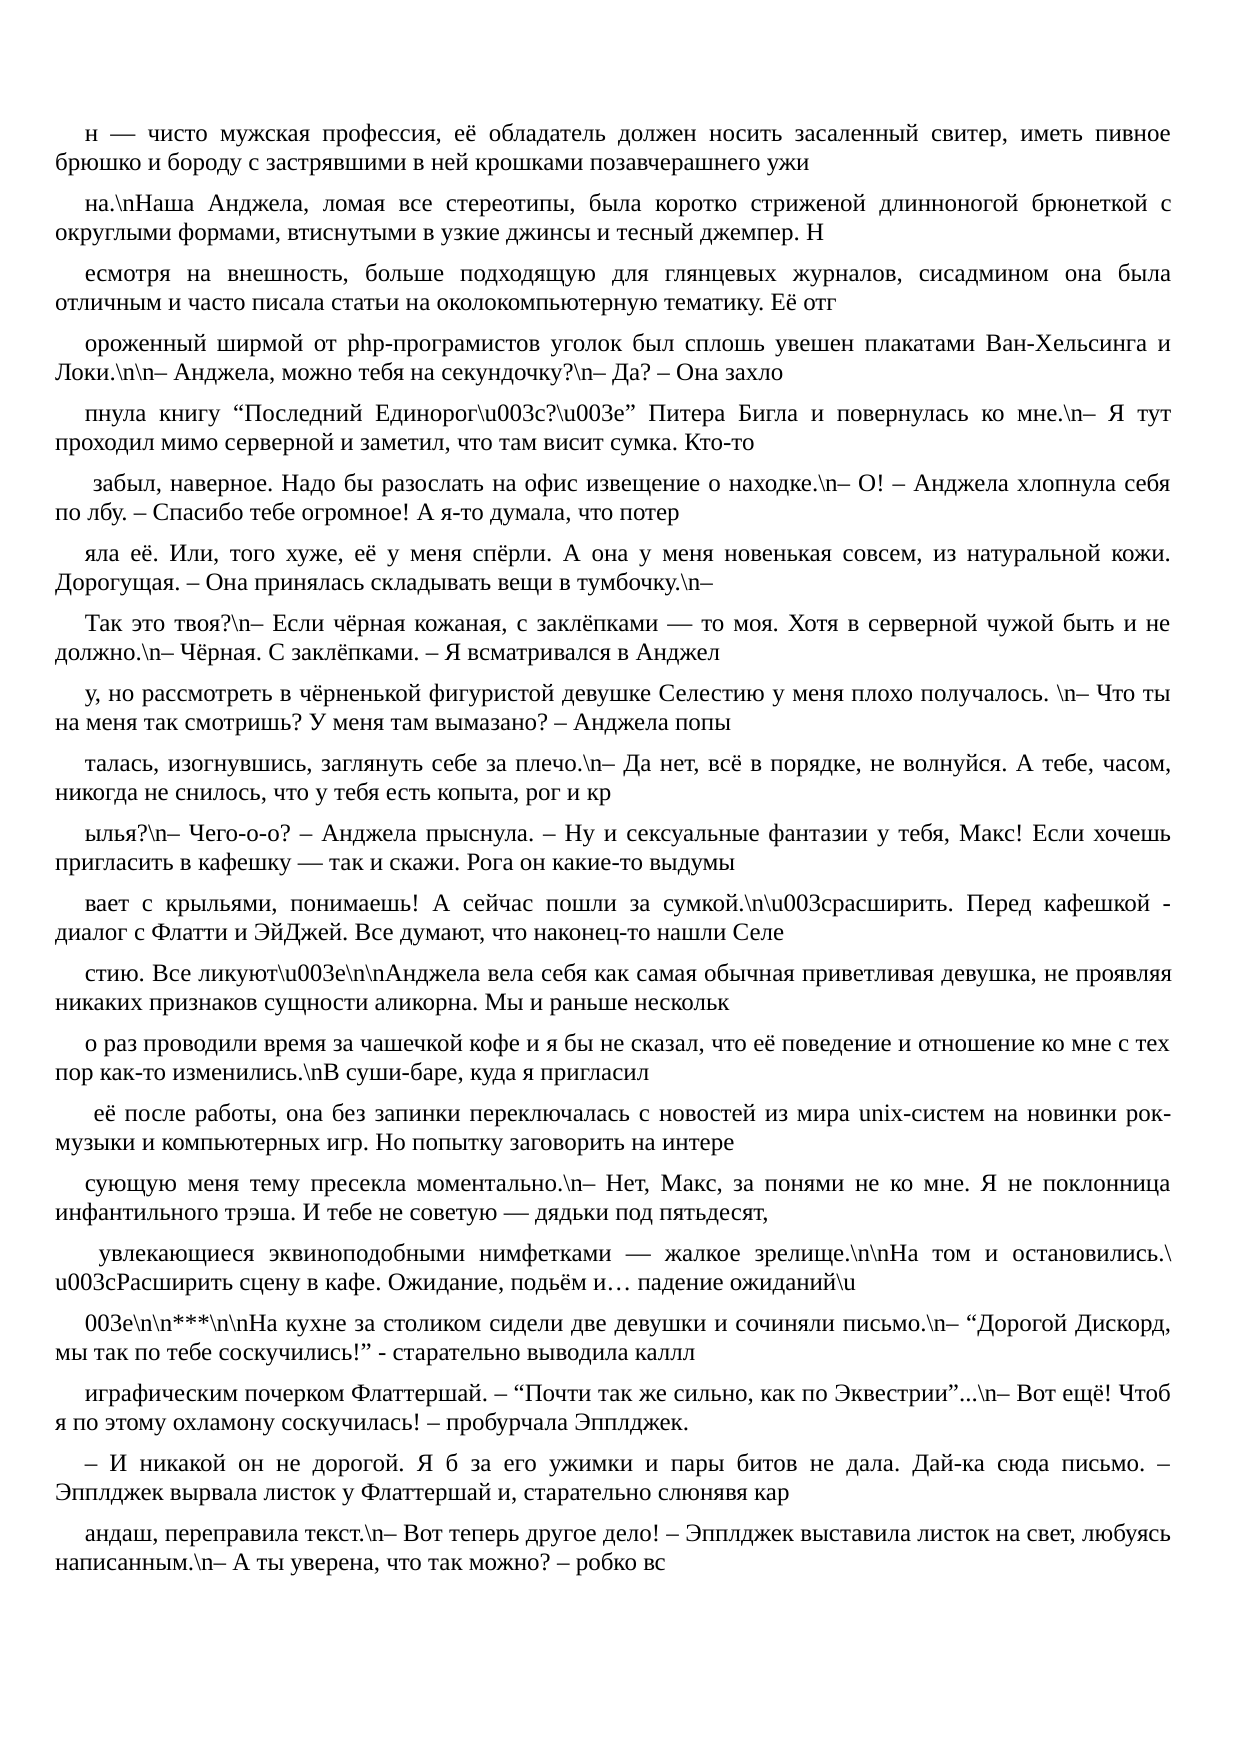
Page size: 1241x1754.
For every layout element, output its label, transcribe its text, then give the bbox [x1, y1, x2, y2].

text увлекающиеся эквиноподобными нимфетками — жалкое зрелище.\n\nНа том и остановились.\u003cРасширить сцену в кафе. Ожидание, подьём и… падение ожиданий\u [55, 1238, 1172, 1296]
text андаш, переправила текст.\n– Вот теперь другое дело! – Эпплджек выставила листок на свет, любуясь написанным.\n– А ты уверена, что так можно? – робко вс [55, 1518, 1172, 1576]
text стию. Все ликуют\u003e\n\nАнджела вела себя как самая обычная приветливая девушка, не проявляя никаких признаков сущности аликорна. Мы и раньше нескольк [55, 958, 1172, 1016]
text яла её. Или, того хуже, её у меня спёрли. А она у меня новенькая совсем, из натуральной кожи. Дорогущая. – Она принялась складывать вещи в тумбочку.\n– [55, 538, 1172, 596]
text Так это твоя?\n– Если чёрная кожаная, с заклёпками — то моя. Хотя в серверной чужой быть и не должно.\n– Чёрная. С заклёпками. – Я всматривался в Анджел [55, 608, 1172, 666]
text ороженный ширмой от php-програмистов уголок был сплошь увешен плакатами Ван-Хельсинга и Локи.\n\n– Анджела, можно тебя на секундочку?\n– Да? – Она захло [55, 328, 1172, 386]
text на.\nНаша Анджела, ломая все стереотипы, была коротко стриженой длинноногой брюнеткой с округлыми формами, втиснутыми в узкие джинсы и тесный джемпер. Н [55, 188, 1172, 246]
text вает с крыльями, понимаешь! А сейчас пошли за сумкой.\n\u003cрасширить. Перед кафешкой - диалог с Флатти и ЭйДжей. Все думают, что наконец-то нашли Селе [55, 888, 1172, 946]
text забыл, наверное. Надо бы разослать на офис извещение о находке.\n– О! – Анджела хлопнула себя по лбу. – Спасибо тебе огромное! А я-то думала, что потер [55, 468, 1172, 526]
text н — чисто мужская профессия, её обладатель должен носить засаленный свитер, иметь пивное брюшко и бороду с застрявшими в ней крошками позавчерашнего ужи [55, 118, 1172, 176]
text о раз проводили время за чашечкой кофе и я бы не сказал, что её поведение и отношение ко мне с тех пор как-то изменились.\nВ суши-баре, куда я пригласил [55, 1028, 1172, 1086]
text есмотря на внешность, больше подходящую для глянцевых журналов, сисадмином она была отличным и часто писала статьи на околокомпьютерную тематику. Её отг [55, 258, 1172, 316]
text 003e\n\n***\n\nНа кухне за столиком сидели две девушки и сочиняли письмо.\n– “Дорогой Дискорд, мы так по тебе соскучились!” - старательно выводила каллл [55, 1308, 1172, 1366]
text её после работы, она без запинки переключалась с новостей из мира unix-систем на новинки рок-музыки и компьютерных игр. Но попытку заговорить на интере [55, 1098, 1172, 1156]
text пнула книгу “Последний Единорог\u003c?\u003e” Питера Бигла и повернулась ко мне.\n– Я тут проходил мимо серверной и заметил, что там висит сумка. Кто-то [55, 398, 1172, 456]
text ылья?\n– Чего-о-о? – Анджела прыснула. – Ну и сексуальные фантазии у тебя, Макс! Если хочешь пригласить в кафешку — так и скажи. Рога он какие-то выдумы [55, 818, 1172, 876]
text сующую меня тему пресекла моментально.\n– Нет, Макс, за понями не ко мне. Я не поклонница инфантильного трэша. И тебе не советую — дядьки под пятьдесят, [55, 1168, 1172, 1226]
text – И никакой он не дорогой. Я б за его ужимки и пары битов не дала. Дай-ка сюда письмо. – Эпплджек вырвала листок у Флаттершай и, старательно слюнявя кар [55, 1448, 1172, 1506]
text играфическим почерком Флаттершай. – “Почти так же сильно, как по Эквестрии”...\n– Вот ещё! Чтоб я по этому охламону соскучилась! – пробурчала Эпплджек. [55, 1378, 1172, 1436]
text у, но рассмотреть в чёрненькой фигуристой девушке Селестию у меня плохо получалось. \n– Что ты на меня так смотришь? У меня там вымазано? – Анджела попы [55, 678, 1172, 736]
text талась, изогнувшись, заглянуть себе за плечо.\n– Да нет, всё в порядке, не волнуйся. А тебе, часом, никогда не снилось, что у тебя есть копыта, рог и кр [55, 748, 1172, 806]
